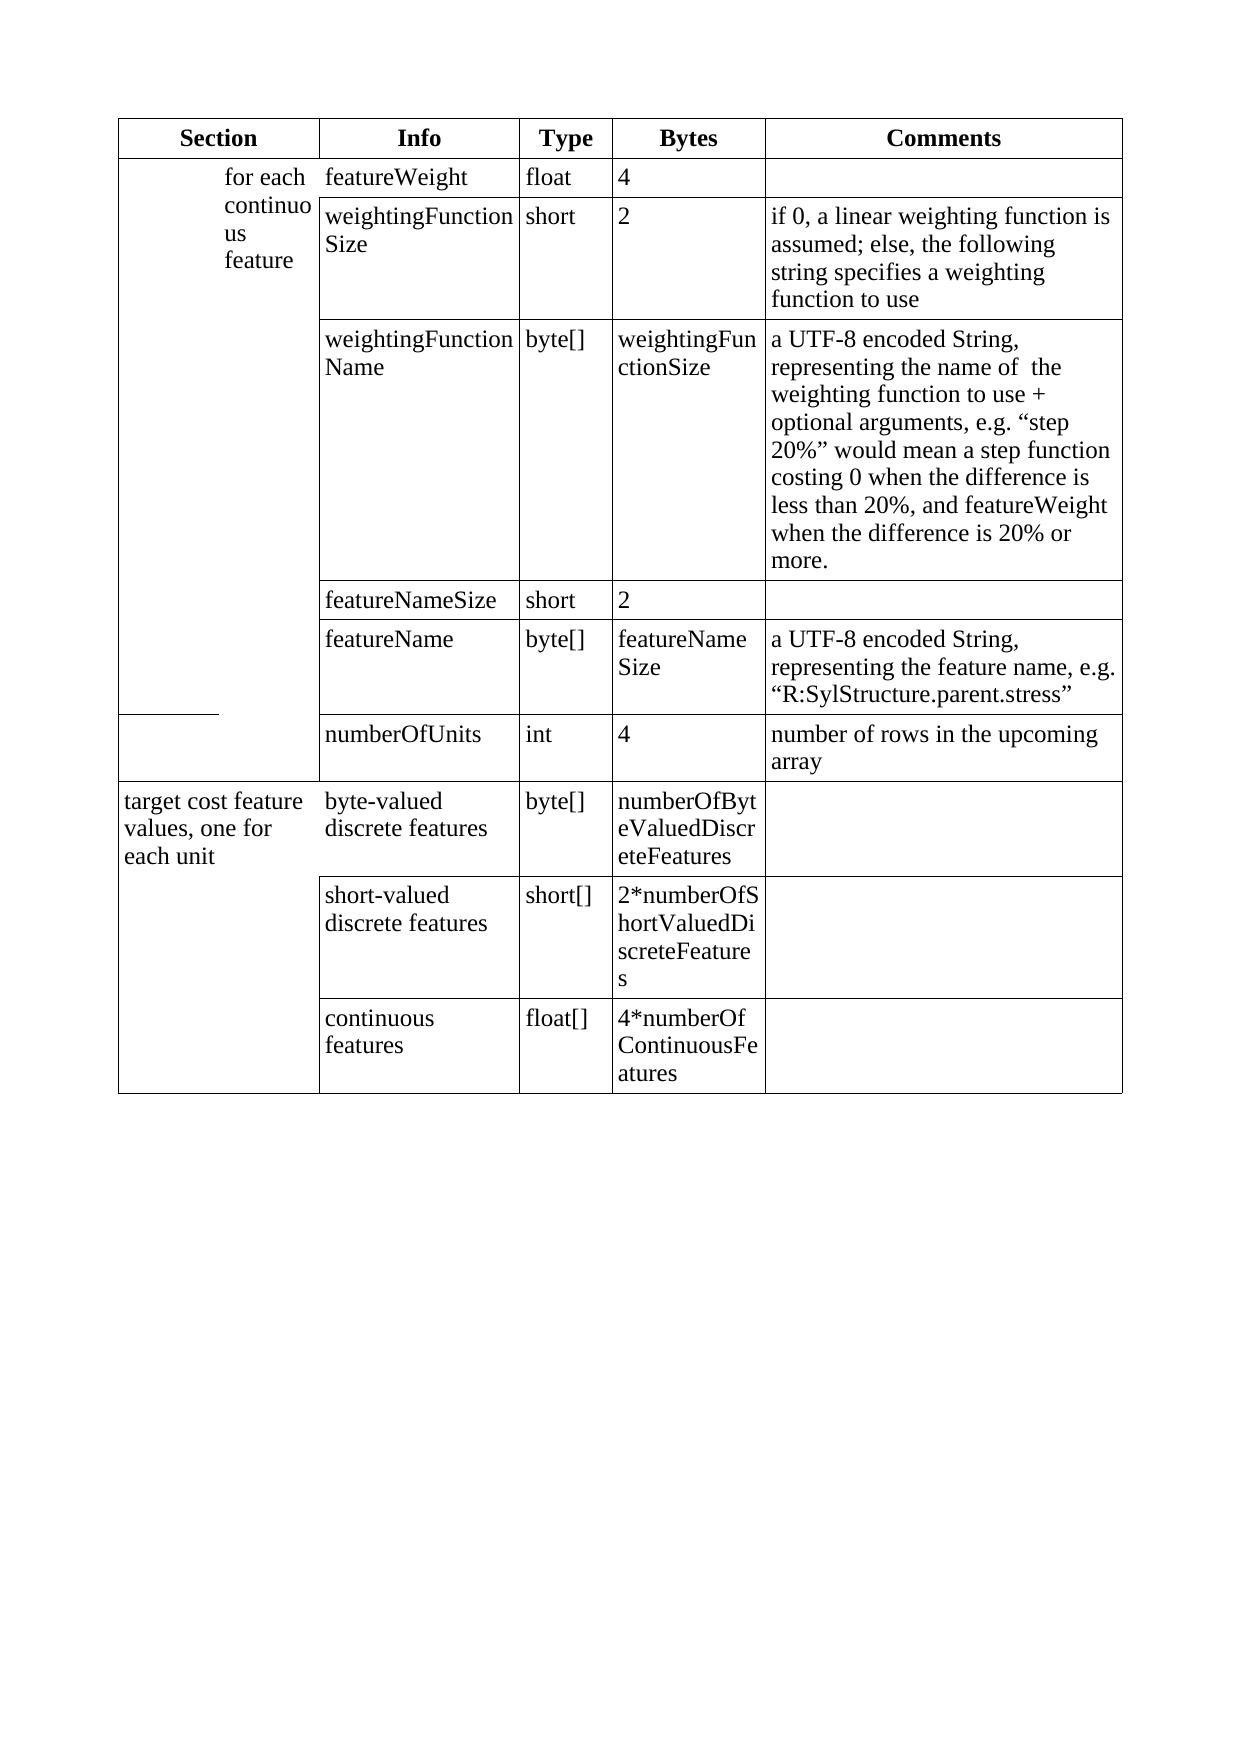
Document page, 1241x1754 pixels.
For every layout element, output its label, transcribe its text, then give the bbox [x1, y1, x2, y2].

table_cell short-valued discrete features [320, 877, 519, 998]
table_cell a UTF-8 encoded String, representing the name of the weighting function to use + optional arguments, e.g. “step 20%” would mean a step function costing 0 when the difference is less than 20%, and featureWeight when the difference is 20% or more. [766, 320, 1122, 580]
table_cell featureNameSize [613, 620, 765, 714]
table_cell [766, 581, 1122, 619]
table_cell 4*numberOfContinuousFeatures [613, 999, 765, 1093]
table_header Comments [766, 119, 1122, 157]
table_header Info [320, 119, 519, 157]
table_cell continuous features [320, 999, 519, 1093]
table_header featureWeight [319, 159, 519, 197]
table_cell featureNameSize [320, 581, 519, 619]
table_cell for each continuous feature [219, 159, 319, 714]
table_header numberOfByteValuedDiscreteFeatures [613, 782, 765, 876]
table_cell byte[] [520, 620, 612, 714]
table_cell 2*numberOfShortValuedDiscreteFeatures [613, 877, 765, 998]
table_header byte-valued discrete features [319, 782, 519, 876]
table_cell weightingFunctionName [320, 320, 519, 580]
table_cell if 0, a linear weighting function is assumed; else, the following string specifies a weighting function to use [766, 198, 1122, 319]
table_cell featureName [320, 620, 519, 714]
table_cell 4 [613, 715, 765, 781]
table_cell short [520, 581, 612, 619]
table_cell target cost feature values, one for each unit [119, 782, 319, 1093]
table_cell number of rows in the upcoming array [766, 715, 1122, 781]
table_cell weightingFunctionSize [320, 198, 519, 319]
table_cell short [520, 198, 612, 319]
table_cell weightingFunctionSize [613, 320, 765, 580]
table_header 4 [613, 159, 765, 197]
table_header byte[] [520, 782, 612, 876]
table_cell 2 [613, 581, 765, 619]
table_cell short[] [520, 877, 612, 998]
table_header [766, 782, 1122, 876]
table_header Bytes [613, 119, 765, 157]
table_cell byte[] [520, 320, 612, 580]
table_cell a UTF-8 encoded String, representing the feature name, e.g. “R:SylStructure.parent.stress” [766, 620, 1122, 714]
table_cell numberOfUnits [320, 715, 519, 781]
table_cell 2 [613, 198, 765, 319]
table_cell [119, 159, 218, 714]
table_header float [520, 159, 612, 197]
table_header Section [119, 119, 319, 157]
table_cell [766, 999, 1122, 1093]
table_cell [119, 714, 319, 781]
table_header Type [520, 119, 612, 157]
table_cell [766, 877, 1122, 998]
table_cell float[] [520, 999, 612, 1093]
table_header [766, 159, 1122, 197]
table_cell int [520, 715, 612, 781]
